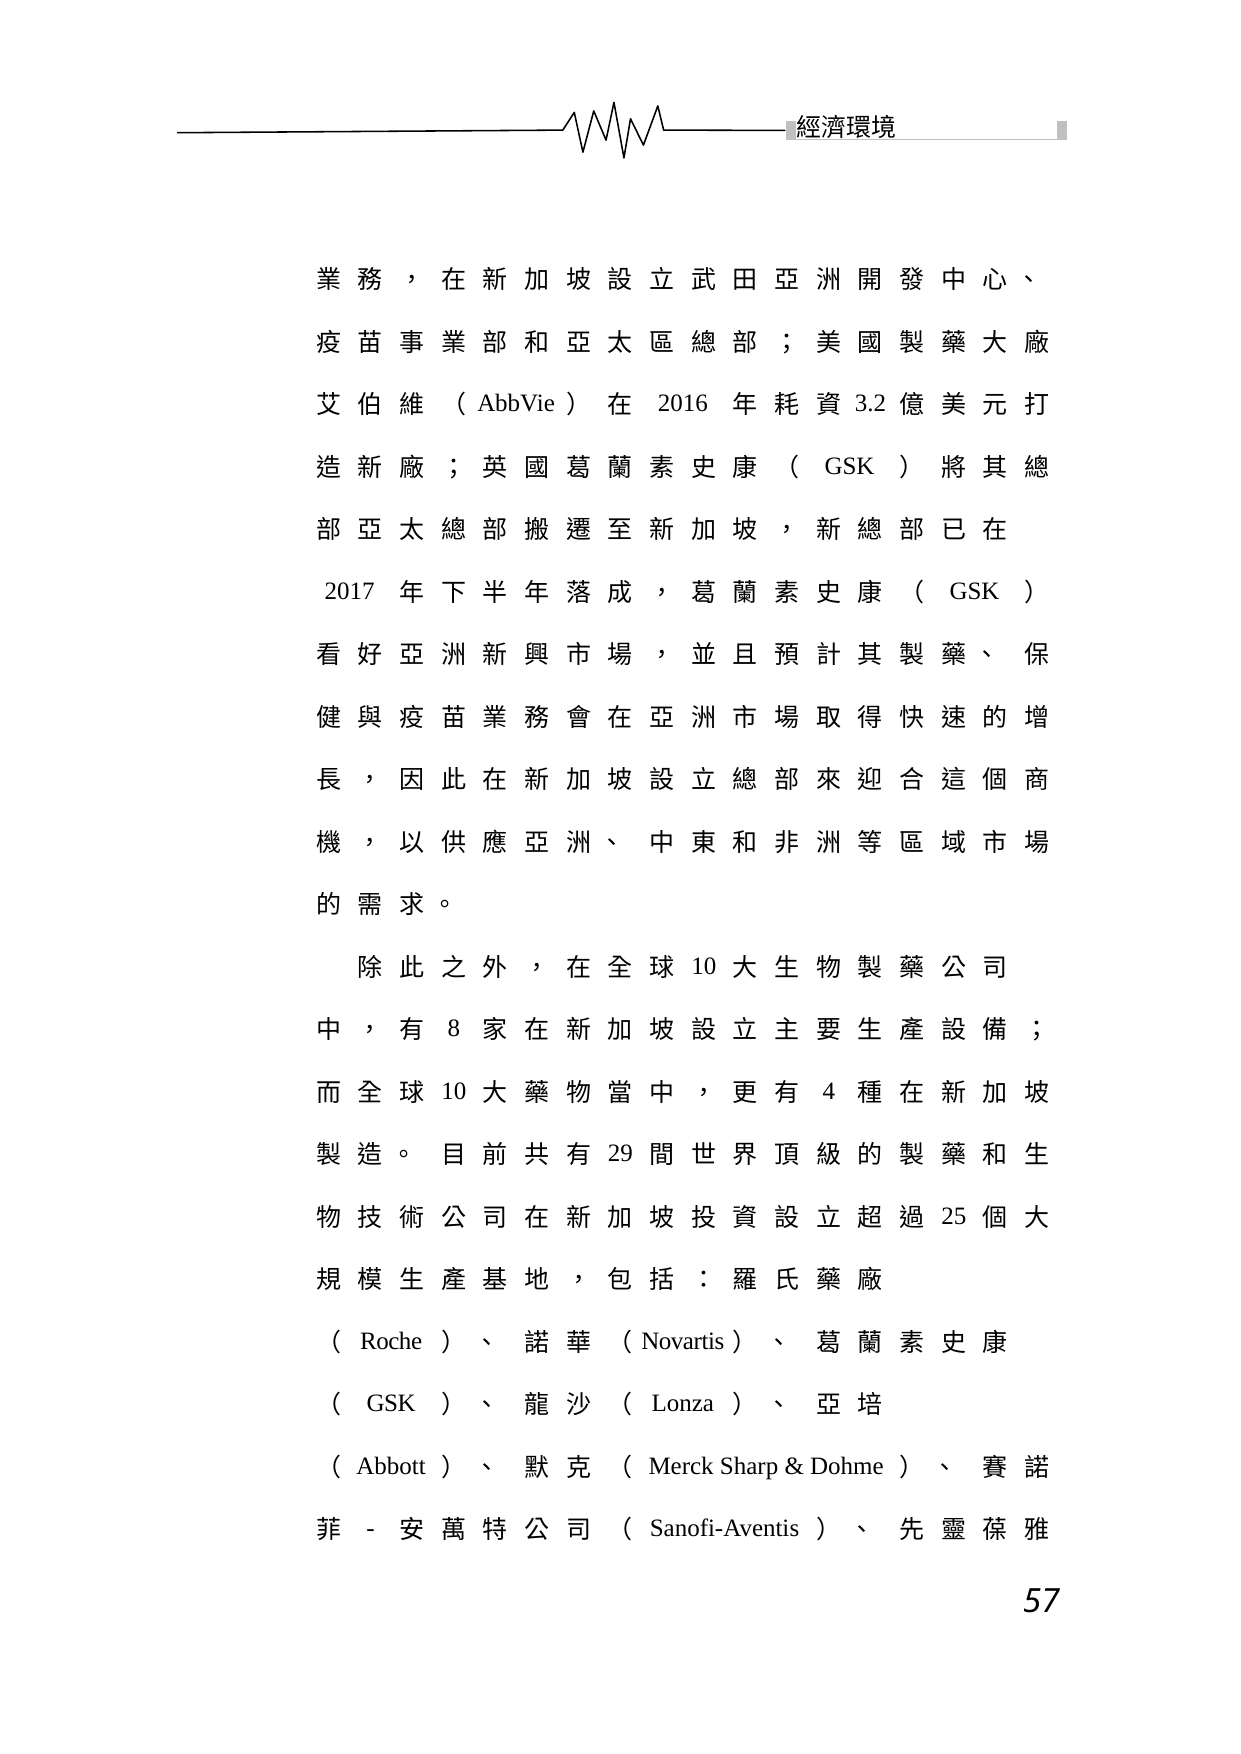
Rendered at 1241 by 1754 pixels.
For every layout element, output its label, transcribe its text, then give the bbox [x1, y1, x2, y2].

text 業務，在新加坡設立武田亞洲開發中心、疫苗事業部和亞太區總部；美國製藥大廠艾伯維（AbbVie）在2016年耗資3.2億美元打造新廠；英國葛蘭素史康（GSK）將其總部亞太總部搬遷至新加坡，新總部已在2017年下半年落成，葛蘭素史康（GSK）看好亞洲新興市場，並且預計其製藥、保健與疫苗業務會在亞洲市場取得快速的增長，因此在新加坡設立總部來迎合這個商機，以供應亞洲、中東和非洲等區域市場的需求。 [281, 236, 1058, 924]
text 除此之外，在全球10大生物製藥公司中，有8家在新加坡設立主要生產設備；而全球10大藥物當中，更有4種在新加坡製造。目前共有29間世界頂級的製藥和生物技術公司在新加坡投資設立超過25個大規模生產基地，包括：羅氏藥廠（Roche）、諾華（Novartis）、葛蘭素史康（GSK）、龍沙（Lonza）、亞培（Abbott）、默克（Merck Sharp & Dohme）、賽諾菲-安萬特公司（Sanofi-Aventis）、先靈葆雅 [281, 924, 1058, 1549]
